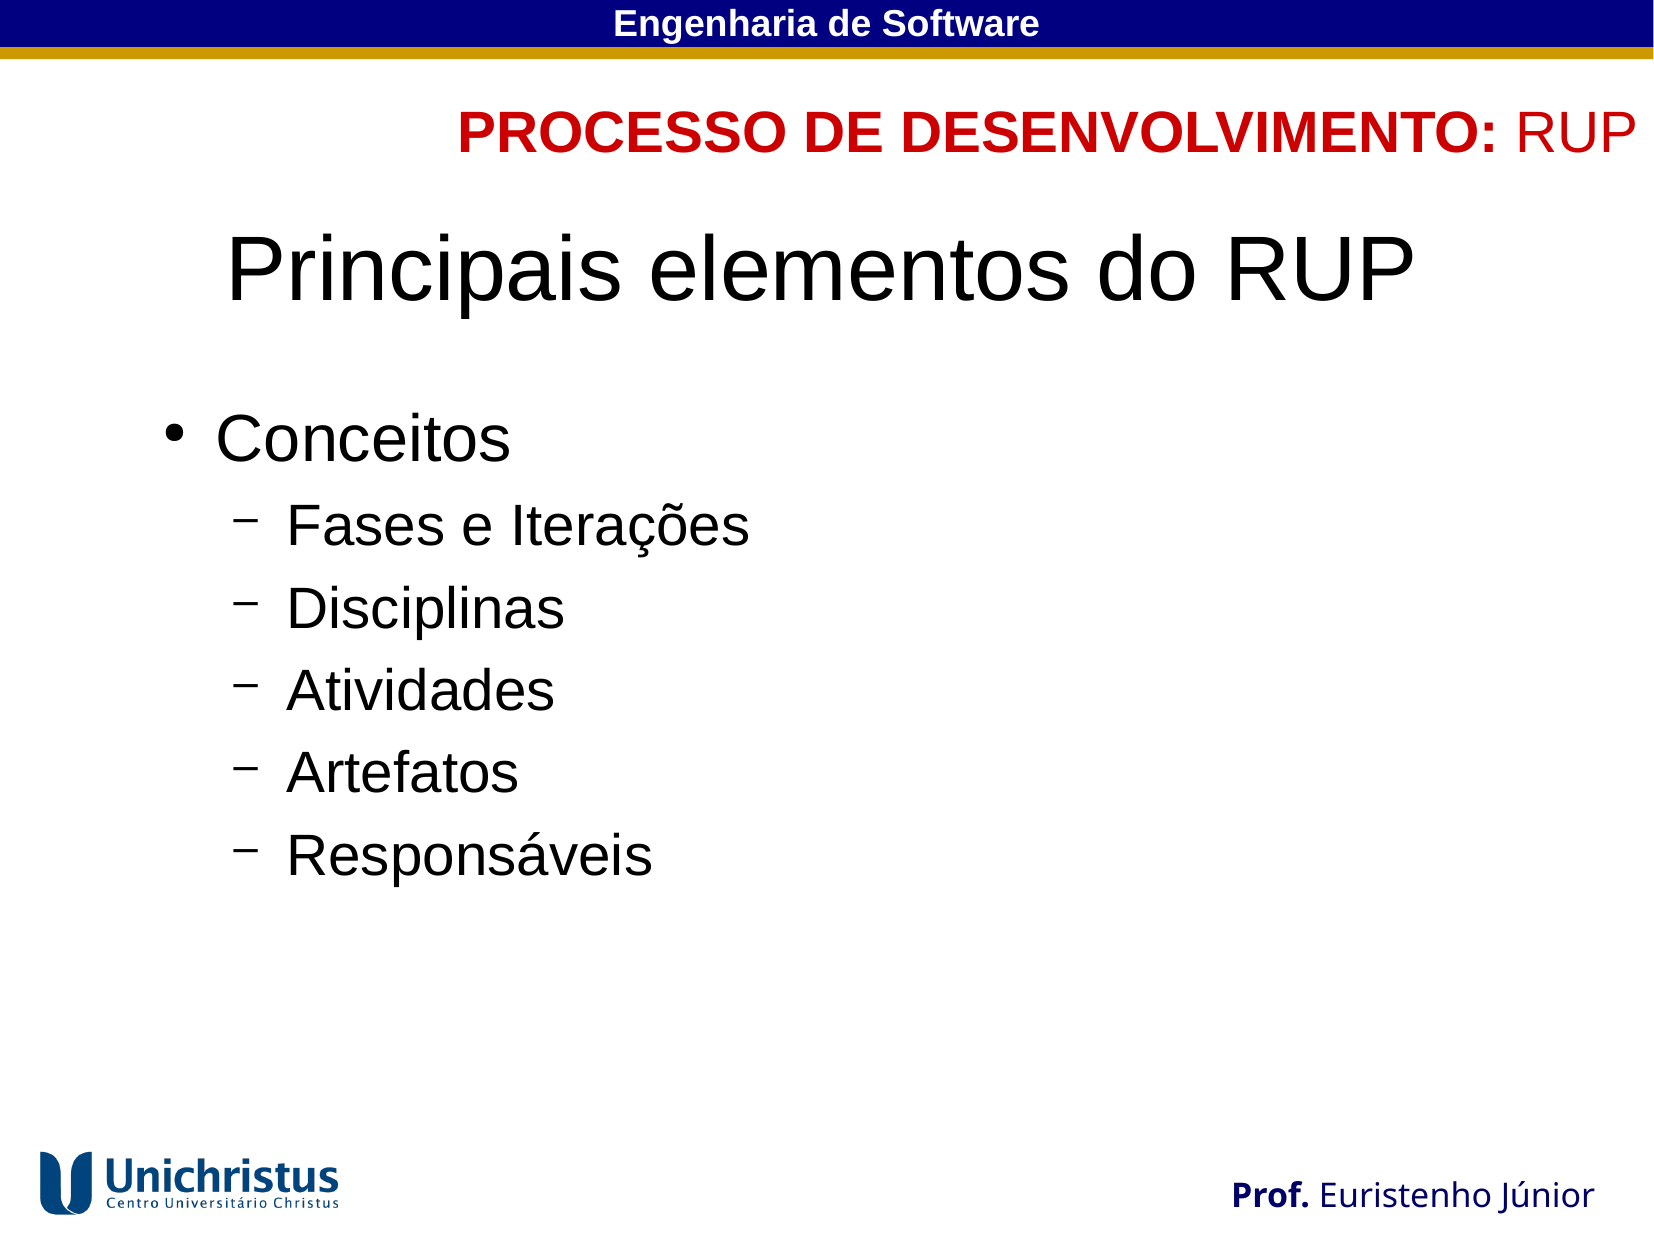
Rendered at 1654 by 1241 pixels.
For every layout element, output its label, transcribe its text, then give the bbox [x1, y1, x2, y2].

text_box Engenharia de Software [0, 0, 1654, 47]
text_box PROCESSO DE DESENVOLVIMENTO: RUP [443, 92, 1654, 173]
list Conceitos Fases e Iterações Disciplinas Atividades Artefatos Responsáveis [129, 387, 1480, 1130]
title Principais elementos do RUP [129, 169, 1480, 358]
picture [35, 1148, 343, 1217]
text_box Prof. Euristenho Júnior [1216, 1163, 1654, 1224]
text_box [0, 47, 1654, 60]
